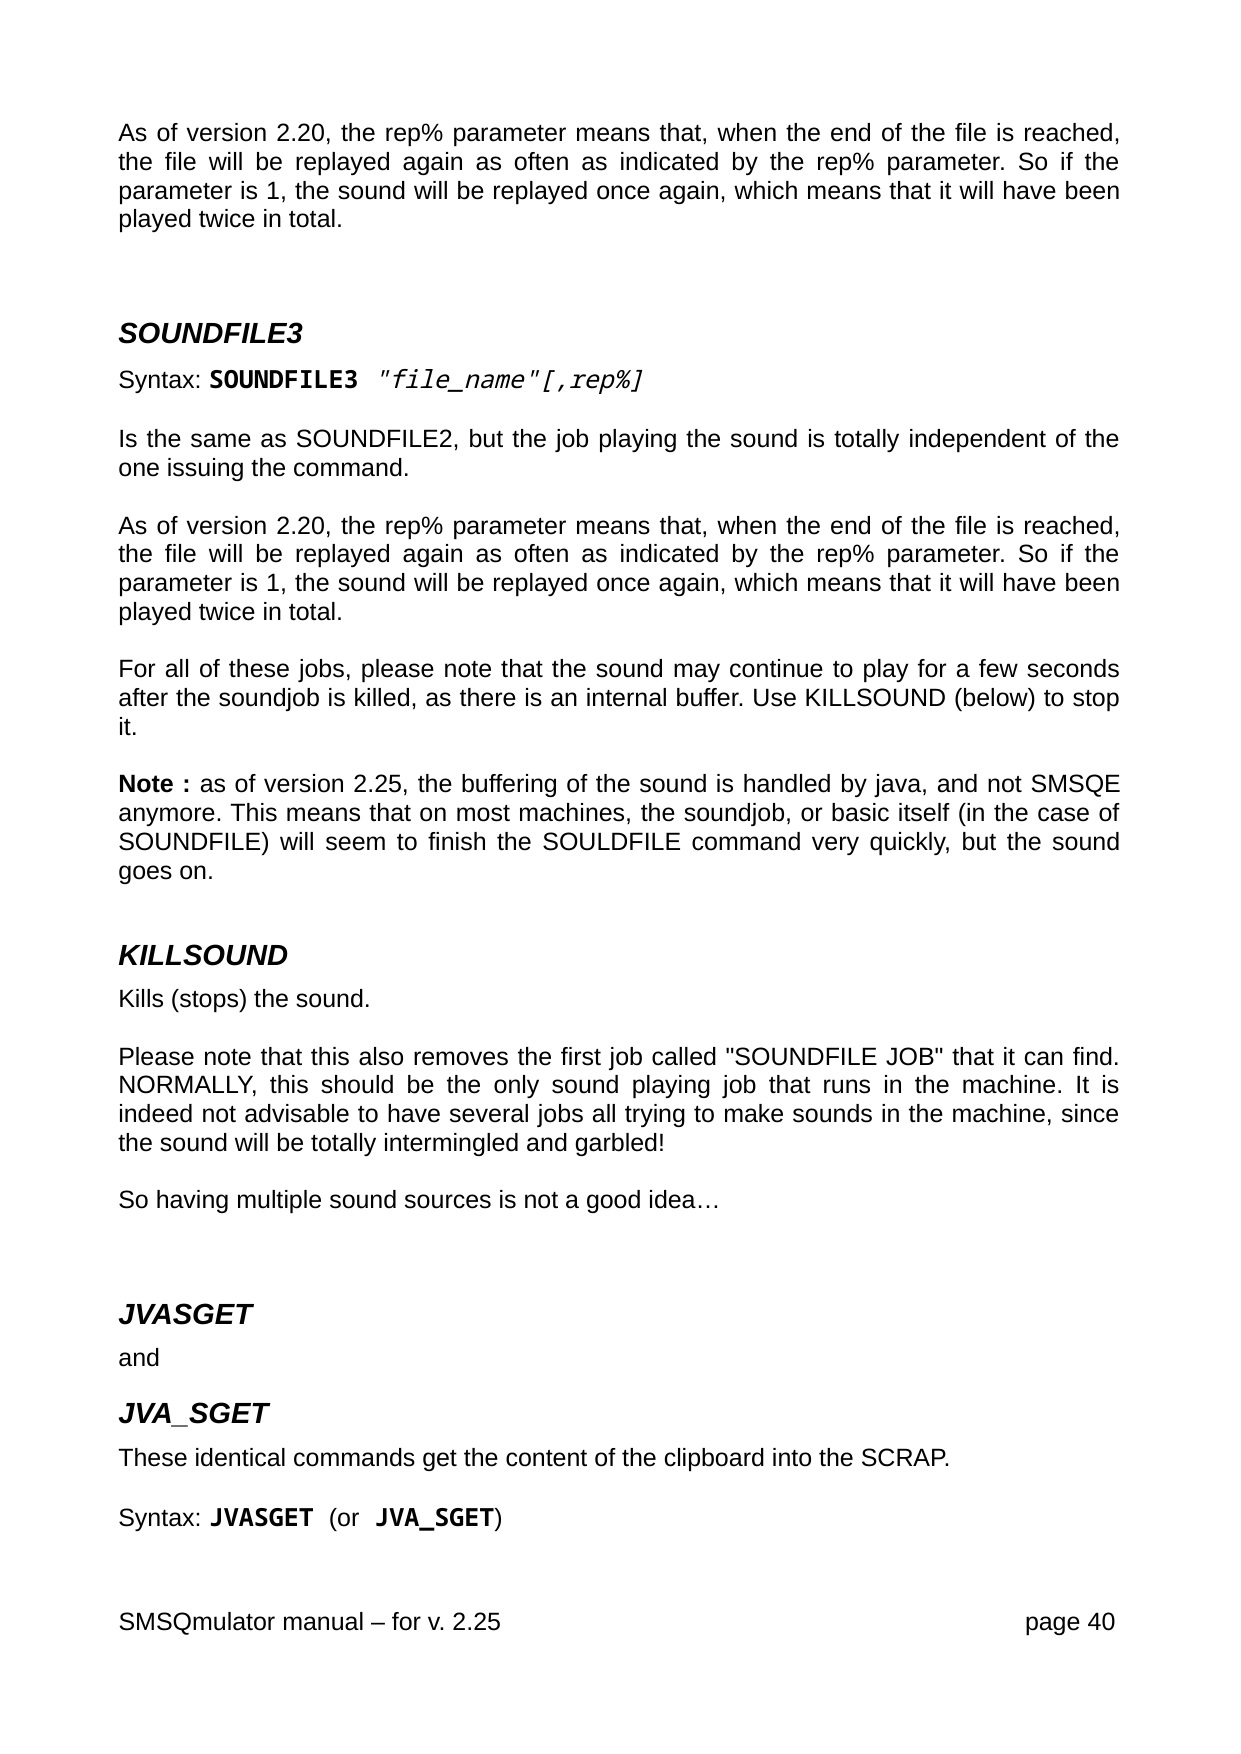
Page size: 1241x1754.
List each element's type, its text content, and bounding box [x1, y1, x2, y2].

text For all of these jobs, please note that the sound may continue to play for a few seconds after the soundjob is killed, as there is an internal buffer. Use KILLSOUND (below) to stop it. [118, 654, 1122, 741]
text Syntax: JVASGET (or JVA_SGET) [118, 1500, 1122, 1534]
subtitle KILLSOUND [118, 938, 1122, 972]
text So having multiple sound sources is not a good idea… [118, 1186, 1122, 1214]
text Note : as of version 2.25, the buffering of the sound is handled by java, and not SMSQE anymore. This means that on most machines, the soundjob, or basic itself (in the case of SOUNDFILE) will seem to finish the SOULDFILE command very quickly, but the sound goes on. [118, 769, 1122, 884]
text As of version 2.20, the rep% parameter means that, when the end of the file is reached, the file will be replayed again as often as indicated by the rep% parameter. So if the parameter is 1, the sound will be replayed once again, which means that it will have been played twice in total. [118, 511, 1122, 626]
text Syntax: SOUNDFILE3 "file_name"[,rep%] [118, 362, 1122, 396]
subtitle SOUNDFILE3 [118, 316, 1122, 349]
subtitle JVA_SGET [118, 1397, 1122, 1430]
text Is the same as SOUNDFILE2, but the job playing the sound is totally independent of the one issuing the command. [118, 424, 1122, 482]
text and [118, 1343, 1122, 1372]
text These identical commands get the content of the clipboard into the SCRAP. [118, 1443, 1122, 1471]
text Please note that this also removes the first job called "SOUNDFILE JOB" that it can find. NORMALLY, this should be the only sound playing job that runs in the machine. It is indeed not advisable to have several jobs all trying to make sounds in the machine, since the sound will be totally intermingled and garbled! [118, 1042, 1122, 1157]
text As of version 2.20, the rep% parameter means that, when the end of the file is reached, the file will be replayed again as often as indicated by the rep% parameter. So if the parameter is 1, the sound will be replayed once again, which means that it will have been played twice in total. [118, 118, 1122, 233]
subtitle JVASGET [118, 1297, 1122, 1330]
text Kills (stops) the sound. [118, 984, 1122, 1013]
